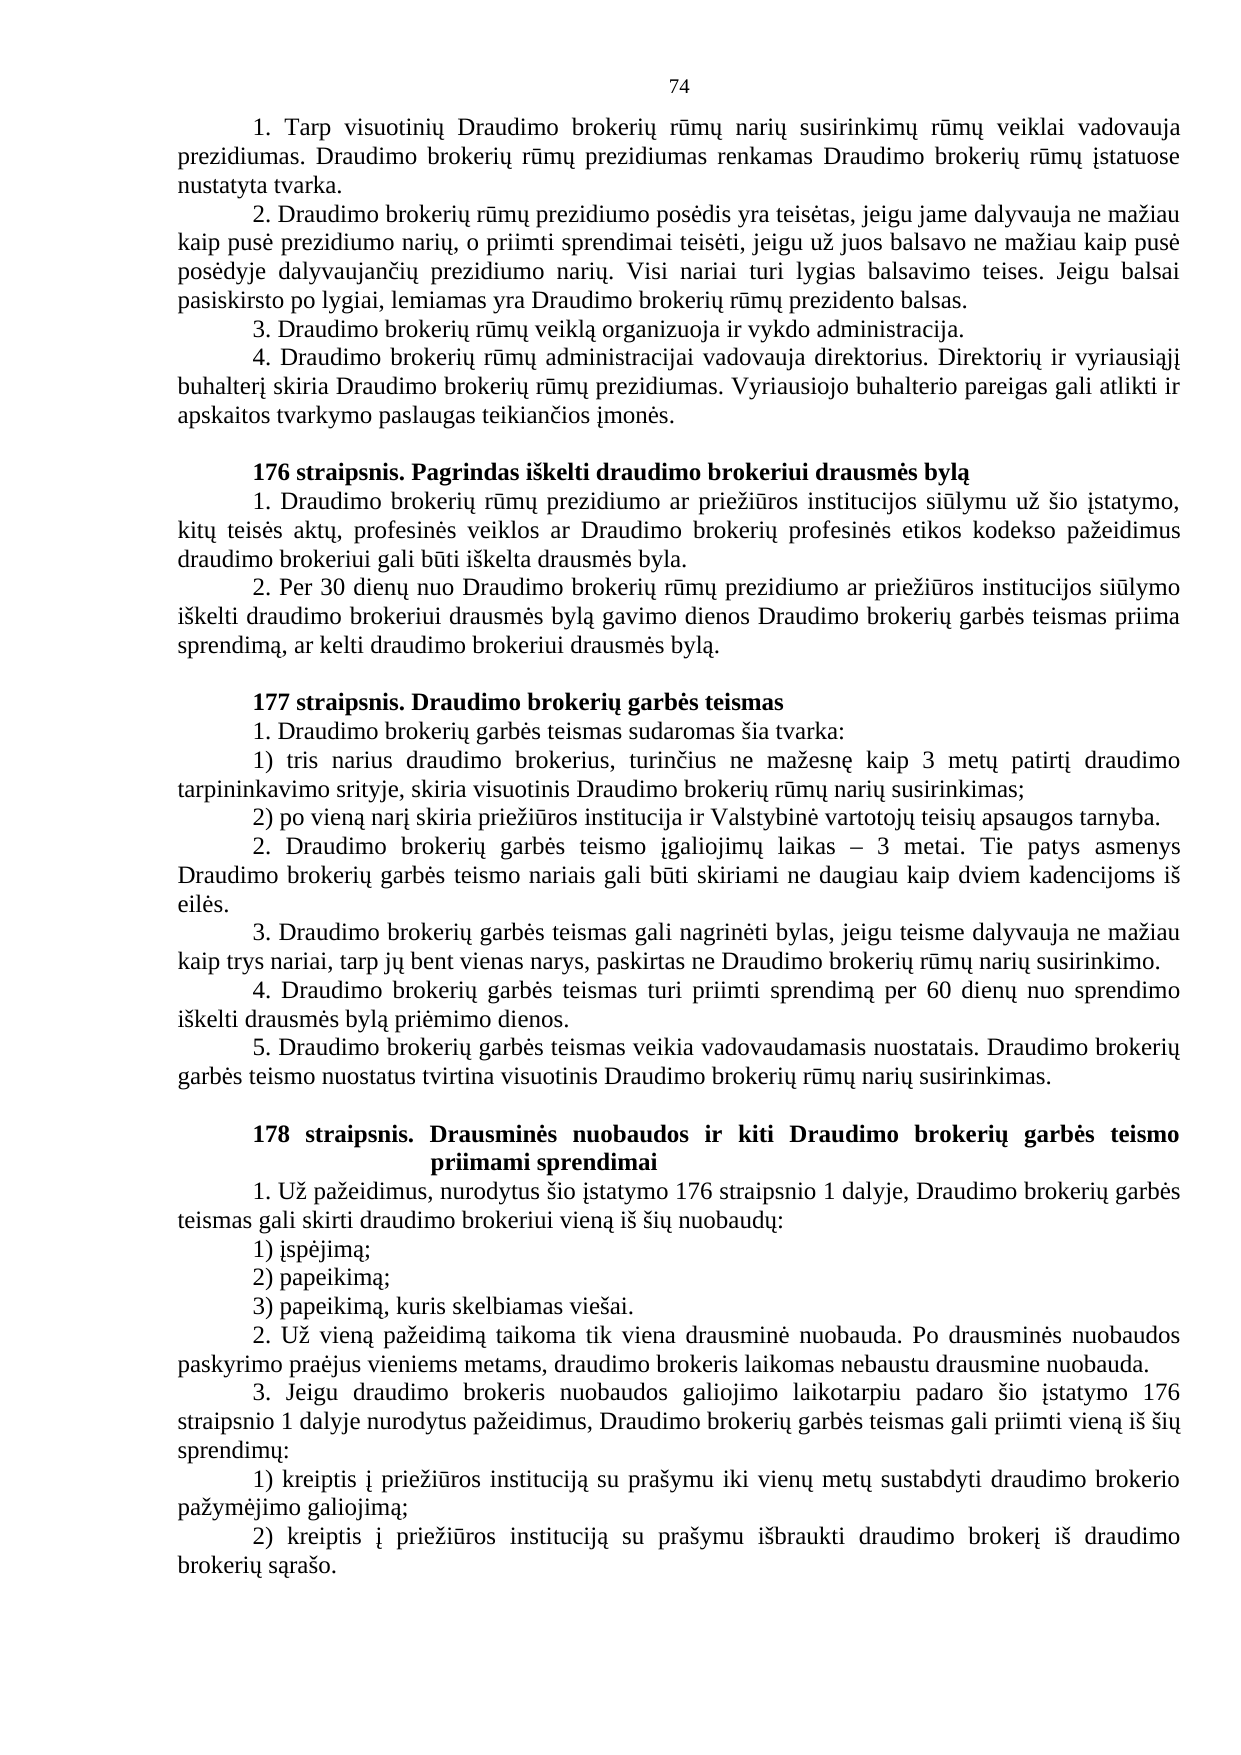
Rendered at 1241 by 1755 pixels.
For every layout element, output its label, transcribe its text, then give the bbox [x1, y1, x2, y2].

text 2) papeikimą; [177, 1262, 1181, 1291]
text 4. Draudimo brokerių garbės teismas turi priimti sprendimą per 60 dienų nuo sprendimo iškelti drausmės bylą priėmimo dienos. [177, 975, 1181, 1032]
text 2. Už vieną pažeidimą taikoma tik viena drausminė nuobauda. Po drausminės nuobaudos paskyrimo praėjus vieniems metams, draudimo brokeris laikomas nebaustu drausmine nuobauda. [177, 1320, 1181, 1377]
text 2. Draudimo brokerių rūmų prezidiumo posėdis yra teisėtas, jeigu jame dalyvauja ne mažiau kaip pusė prezidiumo narių, o priimti sprendimai teisėti, jeigu už juos balsavo ne mažiau kaip pusė posėdyje dalyvaujančių prezidiumo narių. Visi nariai turi lygias balsavimo teises. Jeigu balsai pasiskirsto po lygiai, lemiamas yra Draudimo brokerių rūmų prezidento balsas. [177, 199, 1181, 314]
text 1) tris narius draudimo brokerius, turinčius ne mažesnę kaip 3 metų patirtį draudimo tarpininkavimo srityje, skiria visuotinis Draudimo brokerių rūmų narių susirinkimas; [177, 745, 1181, 802]
text 178 straipsnis. Drausminės nuobaudos ir kiti Draudimo brokerių garbės teismo priimami sprendimai [252, 1119, 1181, 1176]
text 2. Per 30 dienų nuo Draudimo brokerių rūmų prezidiumo ar priežiūros institucijos siūlymo iškelti draudimo brokeriui drausmės bylą gavimo dienos Draudimo brokerių garbės teismas priima sprendimą, ar kelti draudimo brokeriui drausmės bylą. [177, 572, 1181, 659]
text 176 straipsnis. Pagrindas iškelti draudimo brokeriui drausmės bylą [177, 457, 1181, 486]
text 1) kreiptis į priežiūros instituciją su prašymu iki vienų metų sustabdyti draudimo brokerio pažymėjimo galiojimą; [177, 1464, 1181, 1521]
text 3. Draudimo brokerių garbės teismas gali nagrinėti bylas, jeigu teisme dalyvauja ne mažiau kaip trys nariai, tarp jų bent vienas narys, paskirtas ne Draudimo brokerių rūmų narių susirinkimo. [177, 917, 1181, 975]
text 4. Draudimo brokerių rūmų administracijai vadovauja direktorius. Direktorių ir vyriausiąjį buhalterį skiria Draudimo brokerių rūmų prezidiumas. Vyriausiojo buhalterio pareigas gali atlikti ir apskaitos tvarkymo paslaugas teikiančios įmonės. [177, 342, 1181, 429]
text 1. Tarp visuotinių Draudimo brokerių rūmų narių susirinkimų rūmų veiklai vadovauja prezidiumas. Draudimo brokerių rūmų prezidiumas renkamas Draudimo brokerių rūmų įstatuose nustatyta tvarka. [177, 112, 1181, 199]
text 2) po vieną narį skiria priežiūros institucija ir Valstybinė vartotojų teisių apsaugos tarnyba. [177, 802, 1181, 831]
text 5. Draudimo brokerių garbės teismas veikia vadovaudamasis nuostatais. Draudimo brokerių garbės teismo nuostatus tvirtina visuotinis Draudimo brokerių rūmų narių susirinkimas. [177, 1032, 1181, 1090]
text 1. Draudimo brokerių rūmų prezidiumo ar priežiūros institucijos siūlymu už šio įstatymo, kitų teisės aktų, profesinės veiklos ar Draudimo brokerių profesinės etikos kodekso pažeidimus draudimo brokeriui gali būti iškelta drausmės byla. [177, 486, 1181, 572]
text 1) įspėjimą; [177, 1234, 1181, 1262]
text 3) papeikimą, kuris skelbiamas viešai. [177, 1291, 1181, 1320]
text 2. Draudimo brokerių garbės teismo įgaliojimų laikas – 3 metai. Tie patys asmenys Draudimo brokerių garbės teismo nariais gali būti skiriami ne daugiau kaip dviem kadencijoms iš eilės. [177, 831, 1181, 917]
text 1. Draudimo brokerių garbės teismas sudaromas šia tvarka: [177, 716, 1181, 745]
text 1. Už pažeidimus, nurodytus šio įstatymo 176 straipsnio 1 dalyje, Draudimo brokerių garbės teismas gali skirti draudimo brokeriui vieną iš šių nuobaudų: [177, 1176, 1181, 1234]
text 2) kreiptis į priežiūros instituciją su prašymu išbraukti draudimo brokerį iš draudimo brokerių sąrašo. [177, 1521, 1181, 1579]
text 3. Jeigu draudimo brokeris nuobaudos galiojimo laikotarpiu padaro šio įstatymo 176 straipsnio 1 dalyje nurodytus pažeidimus, Draudimo brokerių garbės teismas gali priimti vieną iš šių sprendimų: [177, 1377, 1181, 1464]
text 177 straipsnis. Draudimo brokerių garbės teismas [177, 687, 1181, 716]
text 3. Draudimo brokerių rūmų veiklą organizuoja ir vykdo administracija. [177, 314, 1181, 342]
